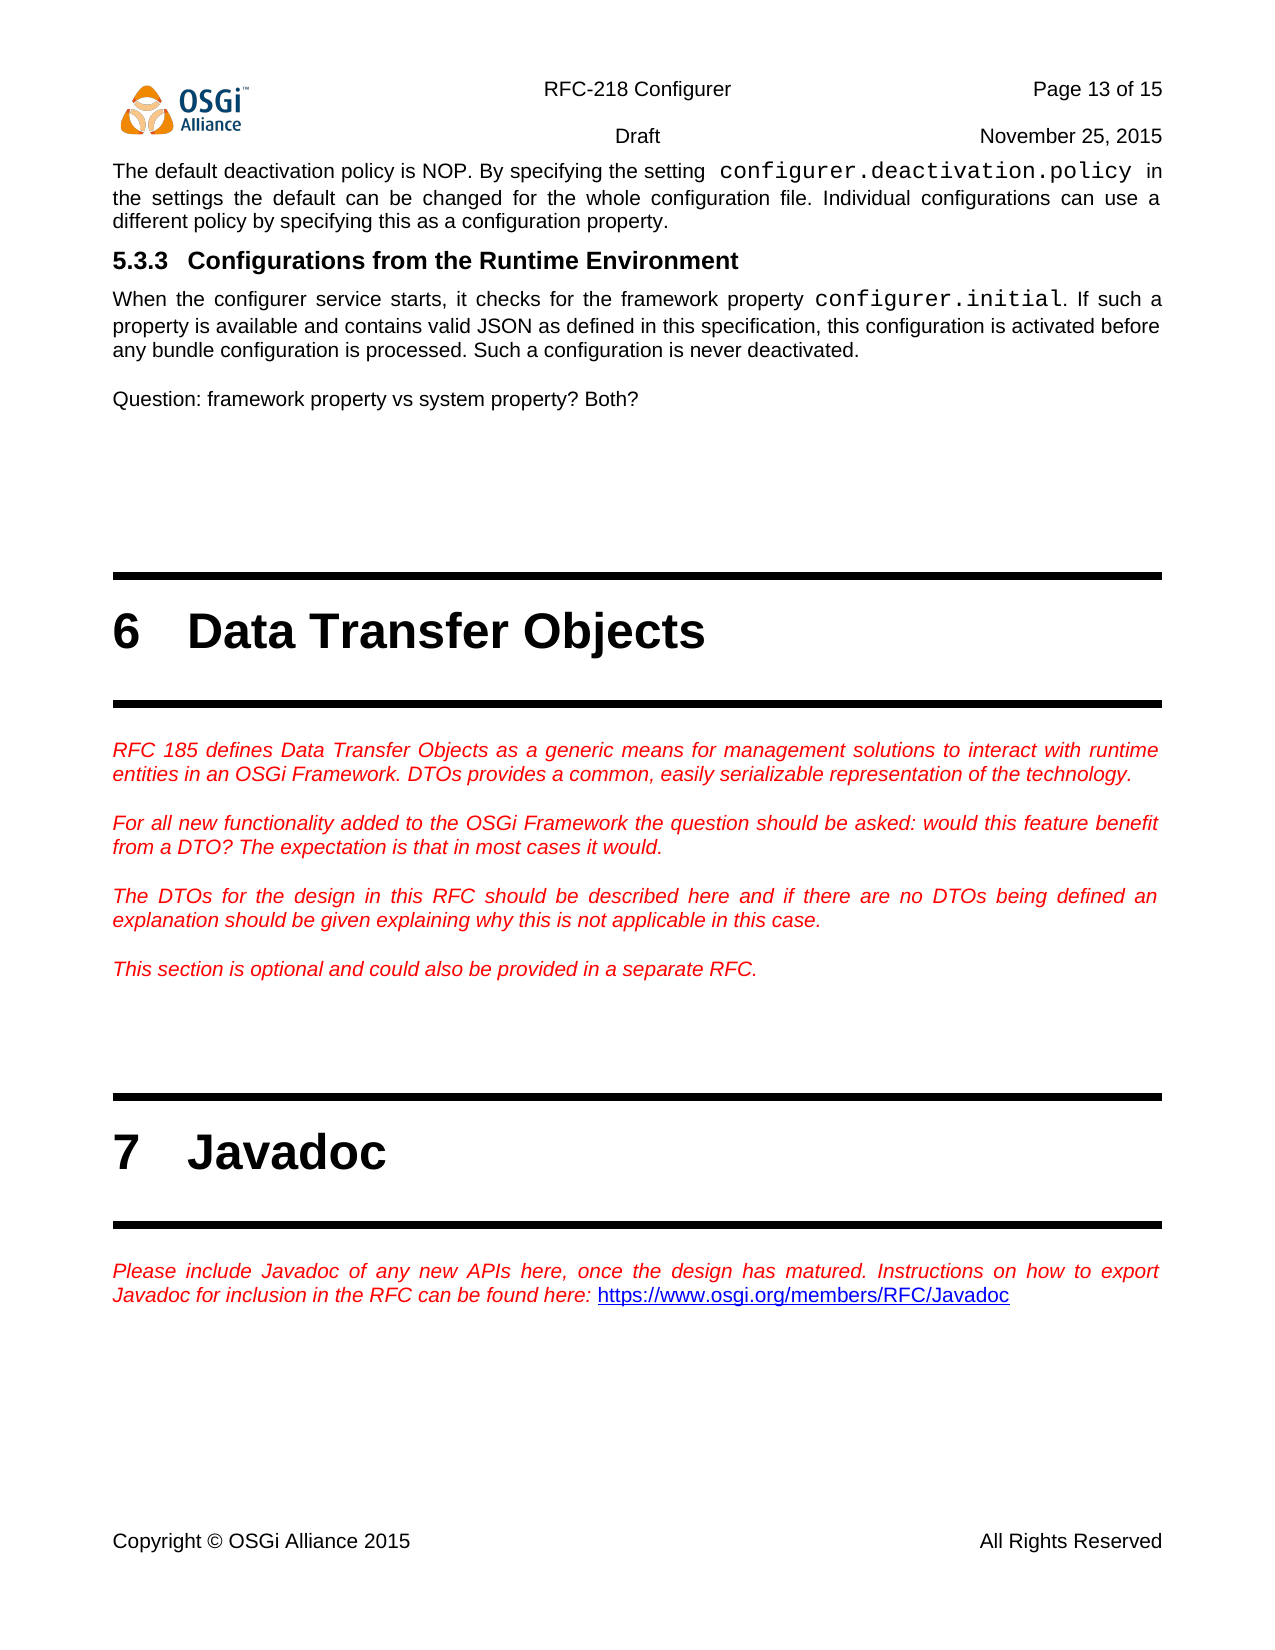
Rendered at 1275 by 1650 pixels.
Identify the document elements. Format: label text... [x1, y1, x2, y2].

text For all new functionality added to the OSGi Framework the question should be asked: would this feature benefit from a DTO? The expectation is that in most cases it would. [112, 811, 1162, 858]
subtitle Javadoc [112, 1094, 1162, 1229]
text Question: framework property vs system property? Both? [112, 386, 1162, 410]
subtitle Configurations from the Runtime Environment [112, 246, 1162, 274]
subtitle Data Transfer Objects [112, 573, 1162, 708]
text The DTOs for the design in this RFC should be described here and if there are no DTOs being defined an explanation should be given explaining why this is not applicable in this case. [112, 883, 1162, 931]
picture [113, 78, 257, 142]
text RFC 185 defines Data Transfer Objects as a generic means for management solutions to interact with runtime entities in an OSGi Framework. DTOs provides a common, easily serializable representation of the technology. [112, 738, 1162, 786]
text Please include Javadoc of any new APIs here, once the design has matured. Instructions on how to export Javadoc for inclusion in the RFC can be found here: https://www.osgi.org/members/RFC/Javadoc [112, 1259, 1162, 1307]
text When the configurer service starts, it checks for the framework property configurer.initial. If such a property is available and contains valid JSON as defined in this specification, this configuration is activated before any bundle configuration is processed. Such a configuration is never deactivated. [112, 287, 1162, 361]
text The default deactivation policy is NOP. By specifying the setting configurer.deactivation.policy in the settings the default can be changed for the whole configuration file. Individual configurations can use a different policy by specifying this as a configuration property. [112, 159, 1162, 233]
text This section is optional and could also be provided in a separate RFC. [112, 956, 1162, 980]
